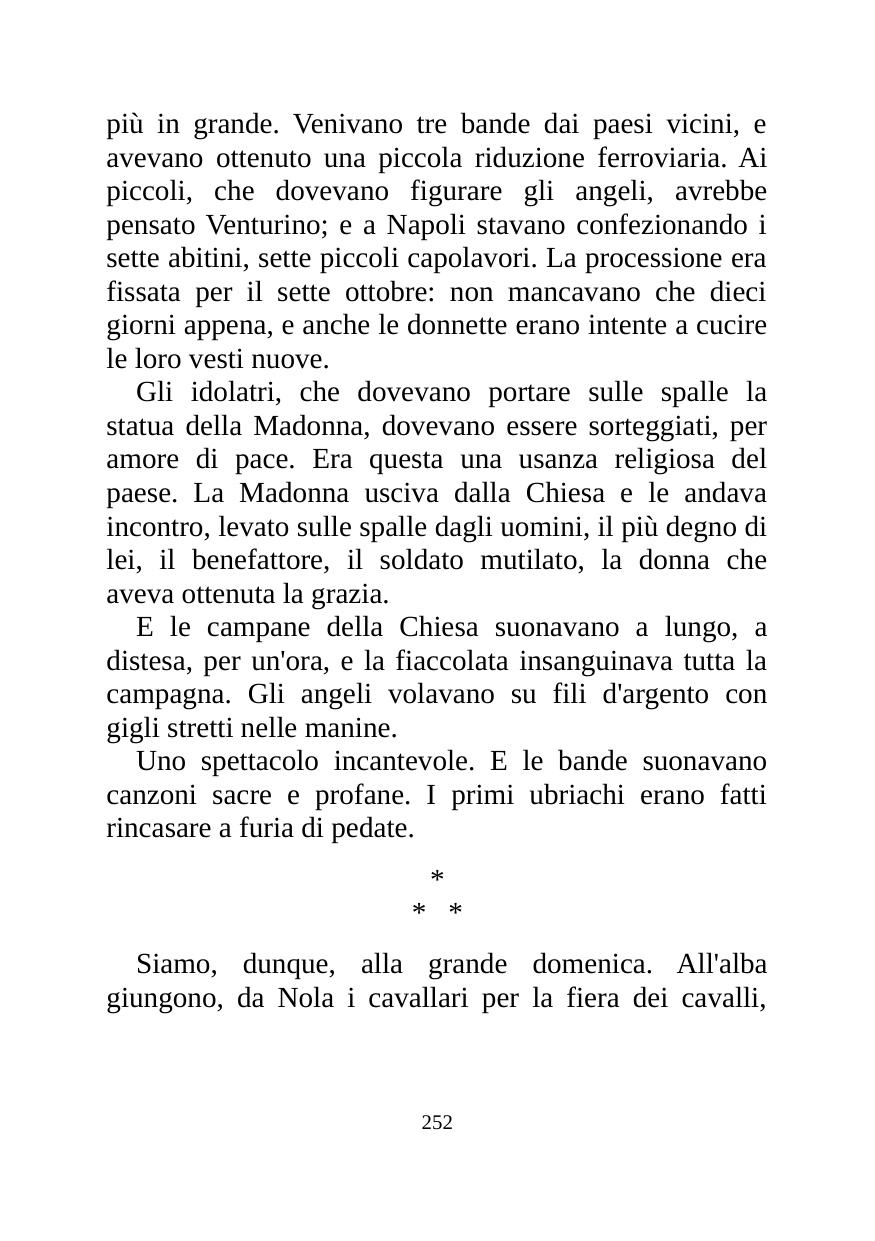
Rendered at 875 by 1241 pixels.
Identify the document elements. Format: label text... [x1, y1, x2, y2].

text Gli idolatri, che dovevano portare sulle spalle la statua della Madonna, dovevano essere sorteggiati, per amore di pace. Era questa una usanza religiosa del paese. La Madonna usciva dalla Chiesa e le andava incontro, levato sulle spalle dagli uomini, il più degno di lei, il benefattore, il soldato mutilato, la donna che aveva ottenuta la grazia. [106, 374, 768, 609]
text Siamo, dunque, alla grande domenica. All'alba giungono, da Nola i cavallari per la fiera dei cavalli, [106, 947, 768, 1014]
text Uno spettacolo incantevole. E le bande suonavano canzoni sacre e profane. I primi ubriachi erano fatti rincasare a furia di pedate. [106, 743, 768, 844]
text * * * [106, 862, 768, 929]
text E le campane della Chiesa suonavano a lungo, a distesa, per un'ora, e la fiaccolata insanguinava tutta la campagna. Gli angeli volavano su fili d'argento con gigli stretti nelle manine. [106, 609, 768, 743]
text più in grande. Venivano tre bande dai paesi vicini, e avevano ottenuto una piccola riduzione ferroviaria. Ai piccoli, che dovevano figurare gli angeli, avrebbe pensato Venturino; e a Napoli stavano confezionando i sette abitini, sette piccoli capolavori. La processione era fissata per il sette ottobre: non mancavano che dieci giorni appena, e anche le donnette erano intente a cucire le loro vesti nuove. [106, 106, 768, 374]
